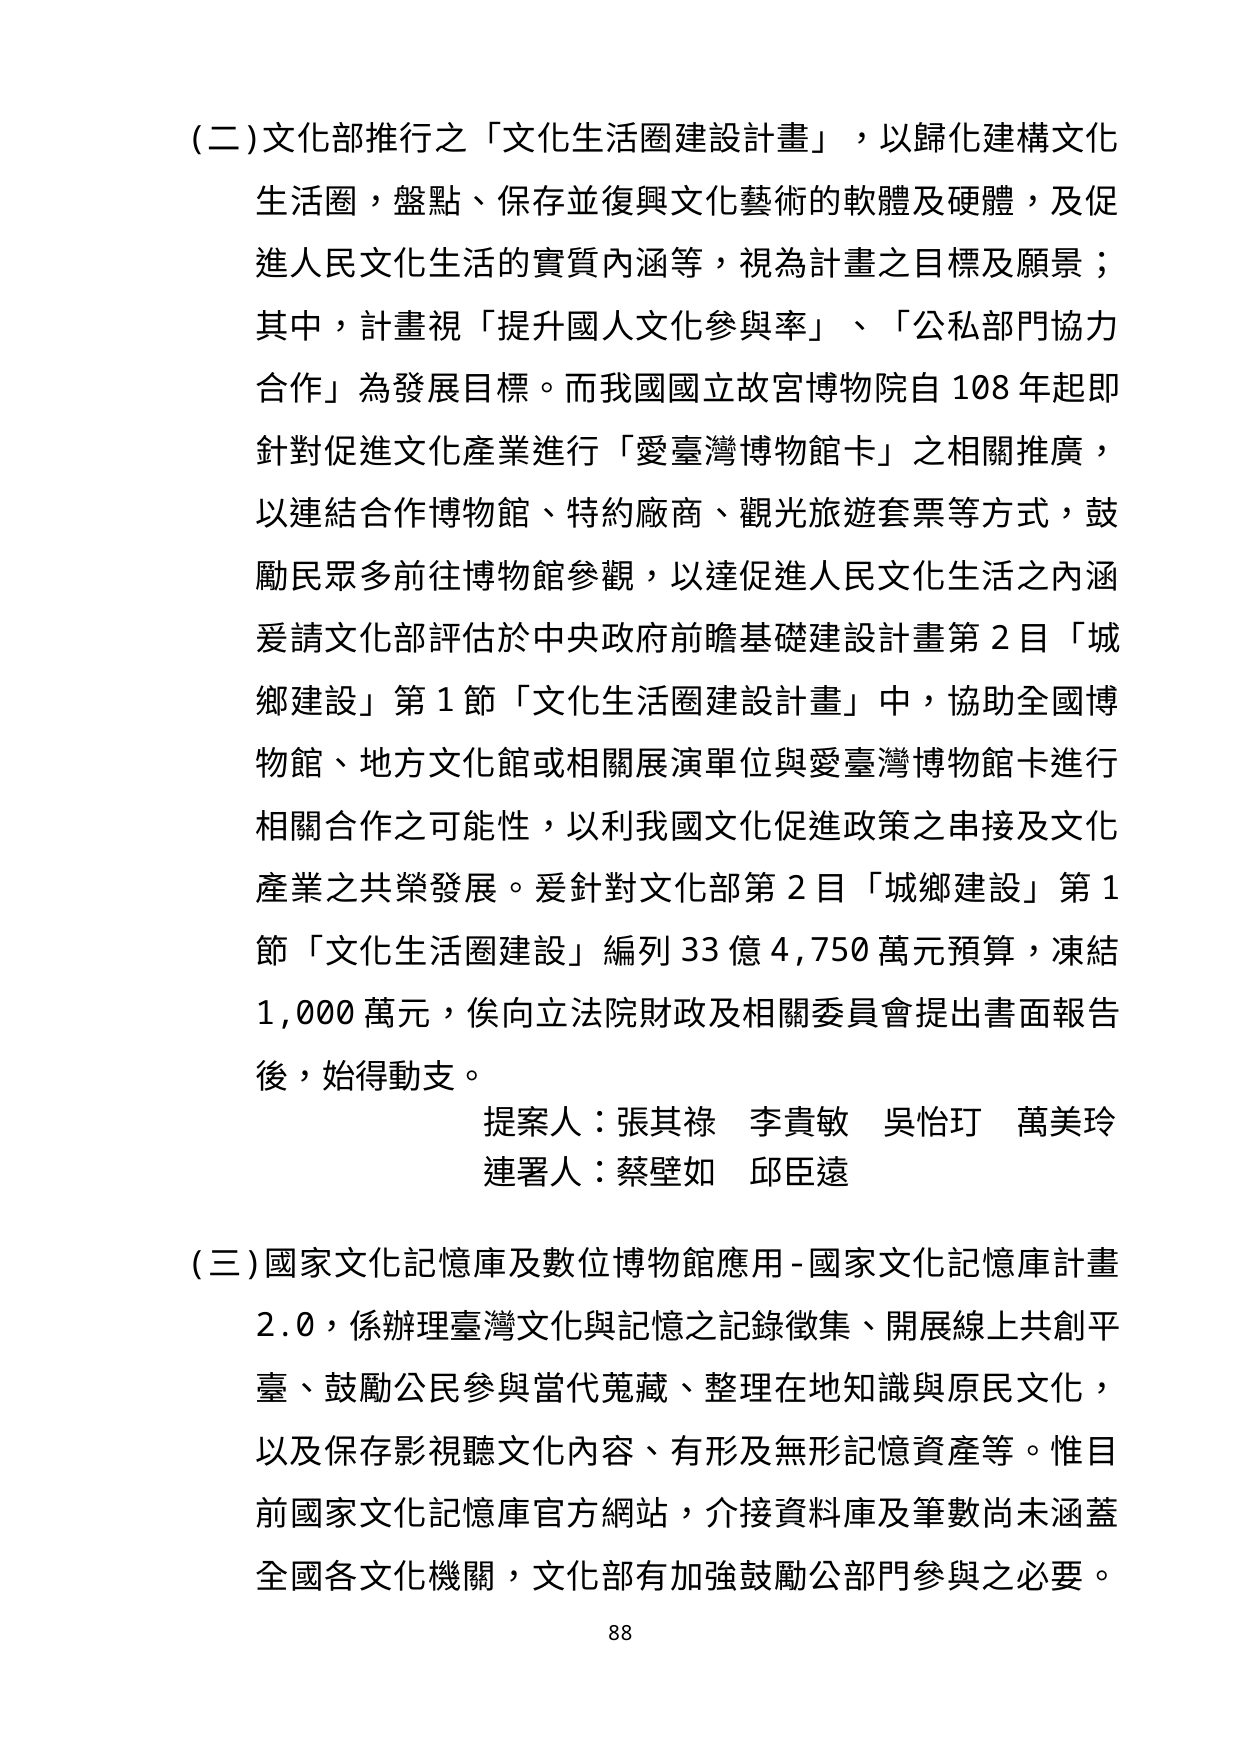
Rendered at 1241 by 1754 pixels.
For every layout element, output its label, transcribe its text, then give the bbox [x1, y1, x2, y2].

text (三)國家文化記憶庫及數位博物館應用-國家文化記憶庫計畫2.0，係辦理臺灣文化與記憶之記錄徵集、開展線上共創平臺、鼓勵公民參與當代蒐藏、整理在地知識與原民文化，以及保存影視聽文化內容、有形及無形記憶資產等。惟目前國家文化記憶庫官方網站，介接資料庫及筆數尚未涵蓋全國各文化機關，文化部有加強鼓勵公部門參與之必要。 [187, 1219, 1120, 1594]
text 連署人：蔡壁如 邱臣遠 [483, 1144, 1120, 1194]
text (二)文化部推行之「文化生活圈建設計畫」，以歸化建構文化生活圈，盤點、保存並復興文化藝術的軟體及硬體，及促進人民文化生活的實質內涵等，視為計畫之目標及願景；其中，計畫視「提升國人文化參與率」、「公私部門協力合作」為發展目標。而我國國立故宮博物院自108年起即針對促進文化產業進行「愛臺灣博物館卡」之相關推廣，以連結合作博物館、特約廠商、觀光旅遊套票等方式，鼓勵民眾多前往博物館參觀，以達促進人民文化生活之內涵。爰請文化部評估於中央政府前瞻基礎建設計畫第2目「城鄉建設」第1節「文化生活圈建設計畫」中，協助全國博物館、地方文化館或相關展演單位與愛臺灣博物館卡進行相關合作之可能性，以利我國文化促進政策之串接及文化產業之共榮發展。爰針對文化部第2目「城鄉建設」第1節「文化生活圈建設」編列33億4,750萬元預算，凍結1,000萬元，俟向立法院財政及相關委員會提出書面報告後，始得動支。 [187, 94, 1120, 1094]
text 提案人：張其祿 李貴敏 吳怡玎 萬美玲 [483, 1094, 1120, 1144]
